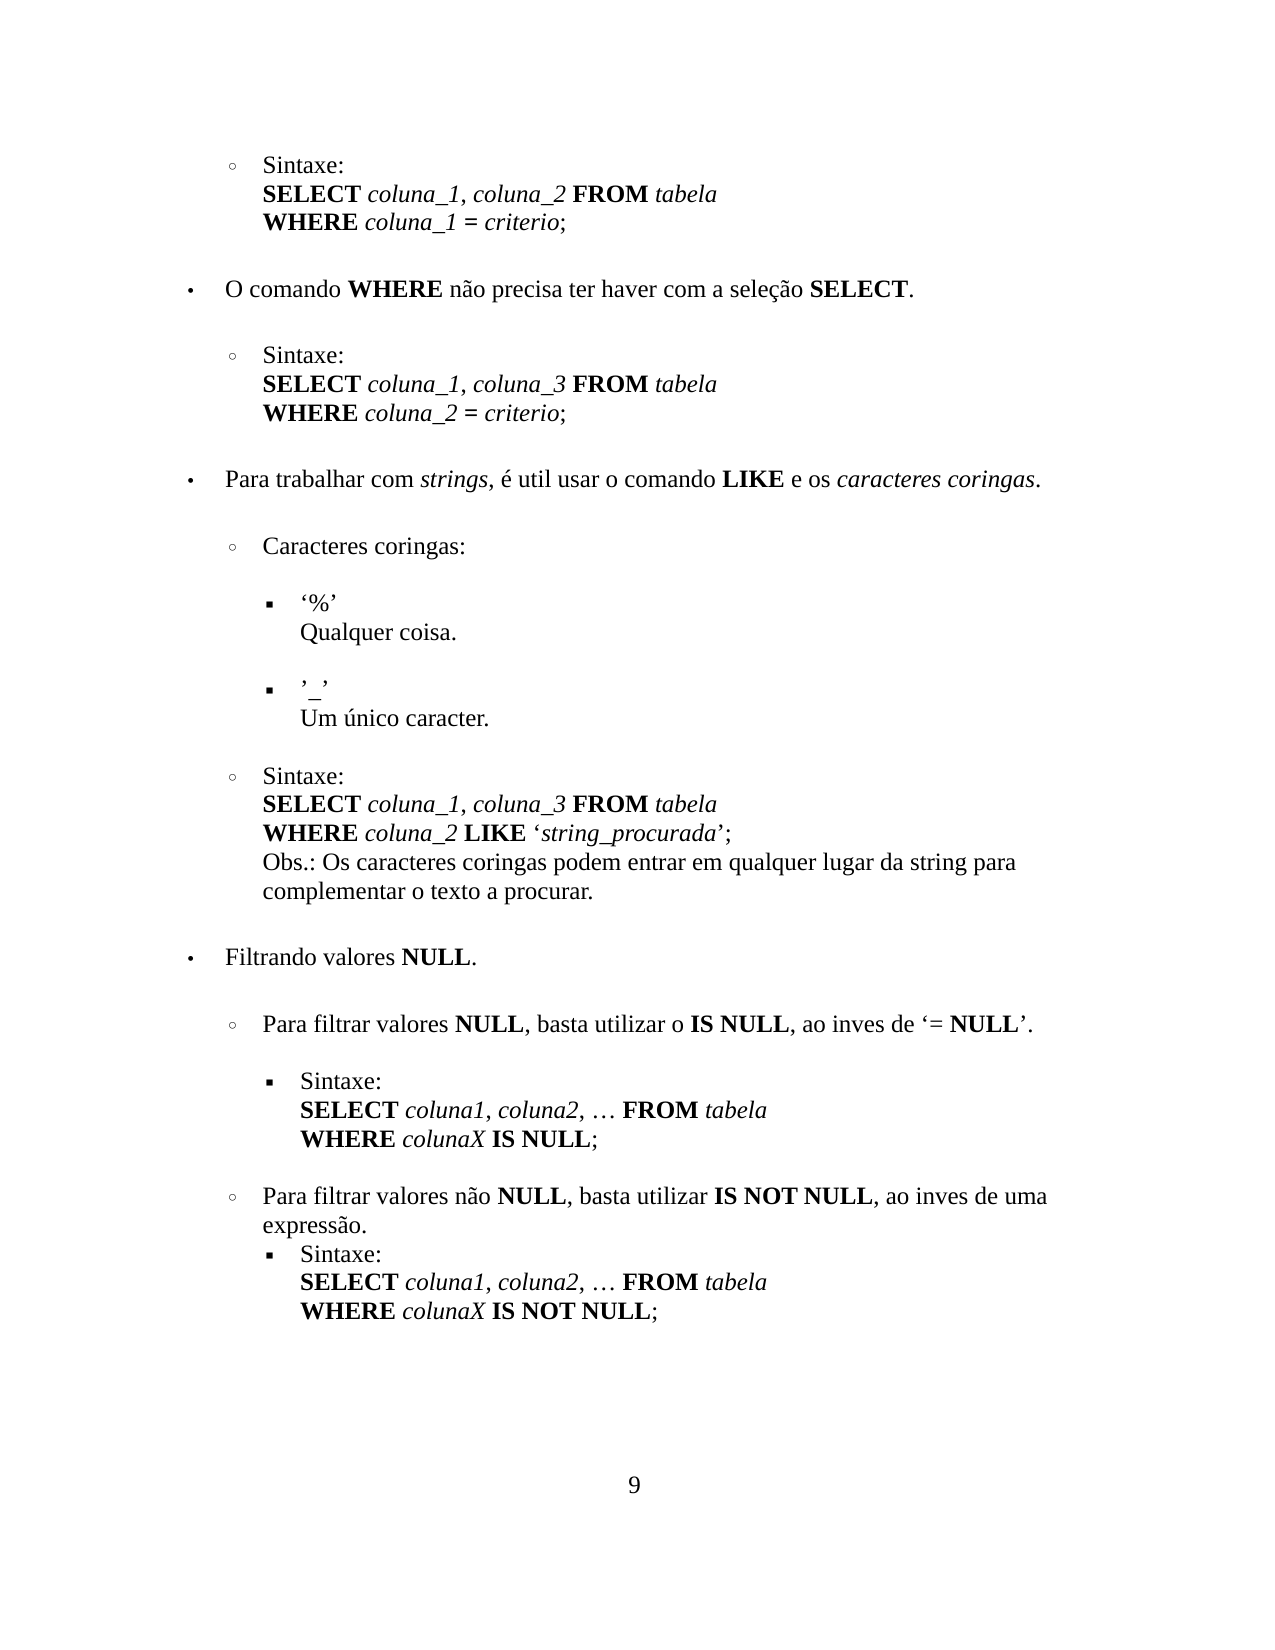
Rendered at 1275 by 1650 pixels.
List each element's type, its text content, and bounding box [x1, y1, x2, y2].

list Sintaxe: SELECT coluna_1, coluna_3 FROM tabela WHERE coluna_2 = criterio; [225, 340, 1125, 455]
list Caracteres coringas: [225, 531, 1125, 588]
list Sintaxe: SELECT coluna1, coluna2, … FROM tabela WHERE colunaX IS NOT NULL; [262, 1239, 1125, 1354]
list Filtrando valores NULL. [187, 942, 1125, 1000]
list ‘%’ Qualquer coisa. [262, 588, 1125, 674]
list O comando WHERE não precisa ter haver com a seleção SELECT. [187, 274, 1125, 331]
list Para filtrar valores NULL, basta utilizar o IS NULL, ao inves de ‘= NULL’. [225, 1009, 1125, 1066]
list Para filtrar valores não NULL, basta utilizar IS NOT NULL, ao inves de uma expressão. [225, 1181, 1125, 1239]
list Para trabalhar com strings, é util usar o comando LIKE e os caracteres coringas. [187, 464, 1125, 522]
list Sintaxe: SELECT coluna_1, coluna_2 FROM tabela WHERE coluna_1 = criterio; [225, 150, 1125, 265]
list Sintaxe: SELECT coluna1, coluna2, … FROM tabela WHERE colunaX IS NULL; [262, 1066, 1125, 1181]
list Sintaxe: SELECT coluna_1, coluna_3 FROM tabela WHERE coluna_2 LIKE ‘string_procurada’; Obs.: Os caracteres coringas podem entrar em qualquer lugar da string para complementar o texto a procurar. [225, 761, 1125, 933]
list ’_’ Um único caracter. [262, 674, 1125, 761]
